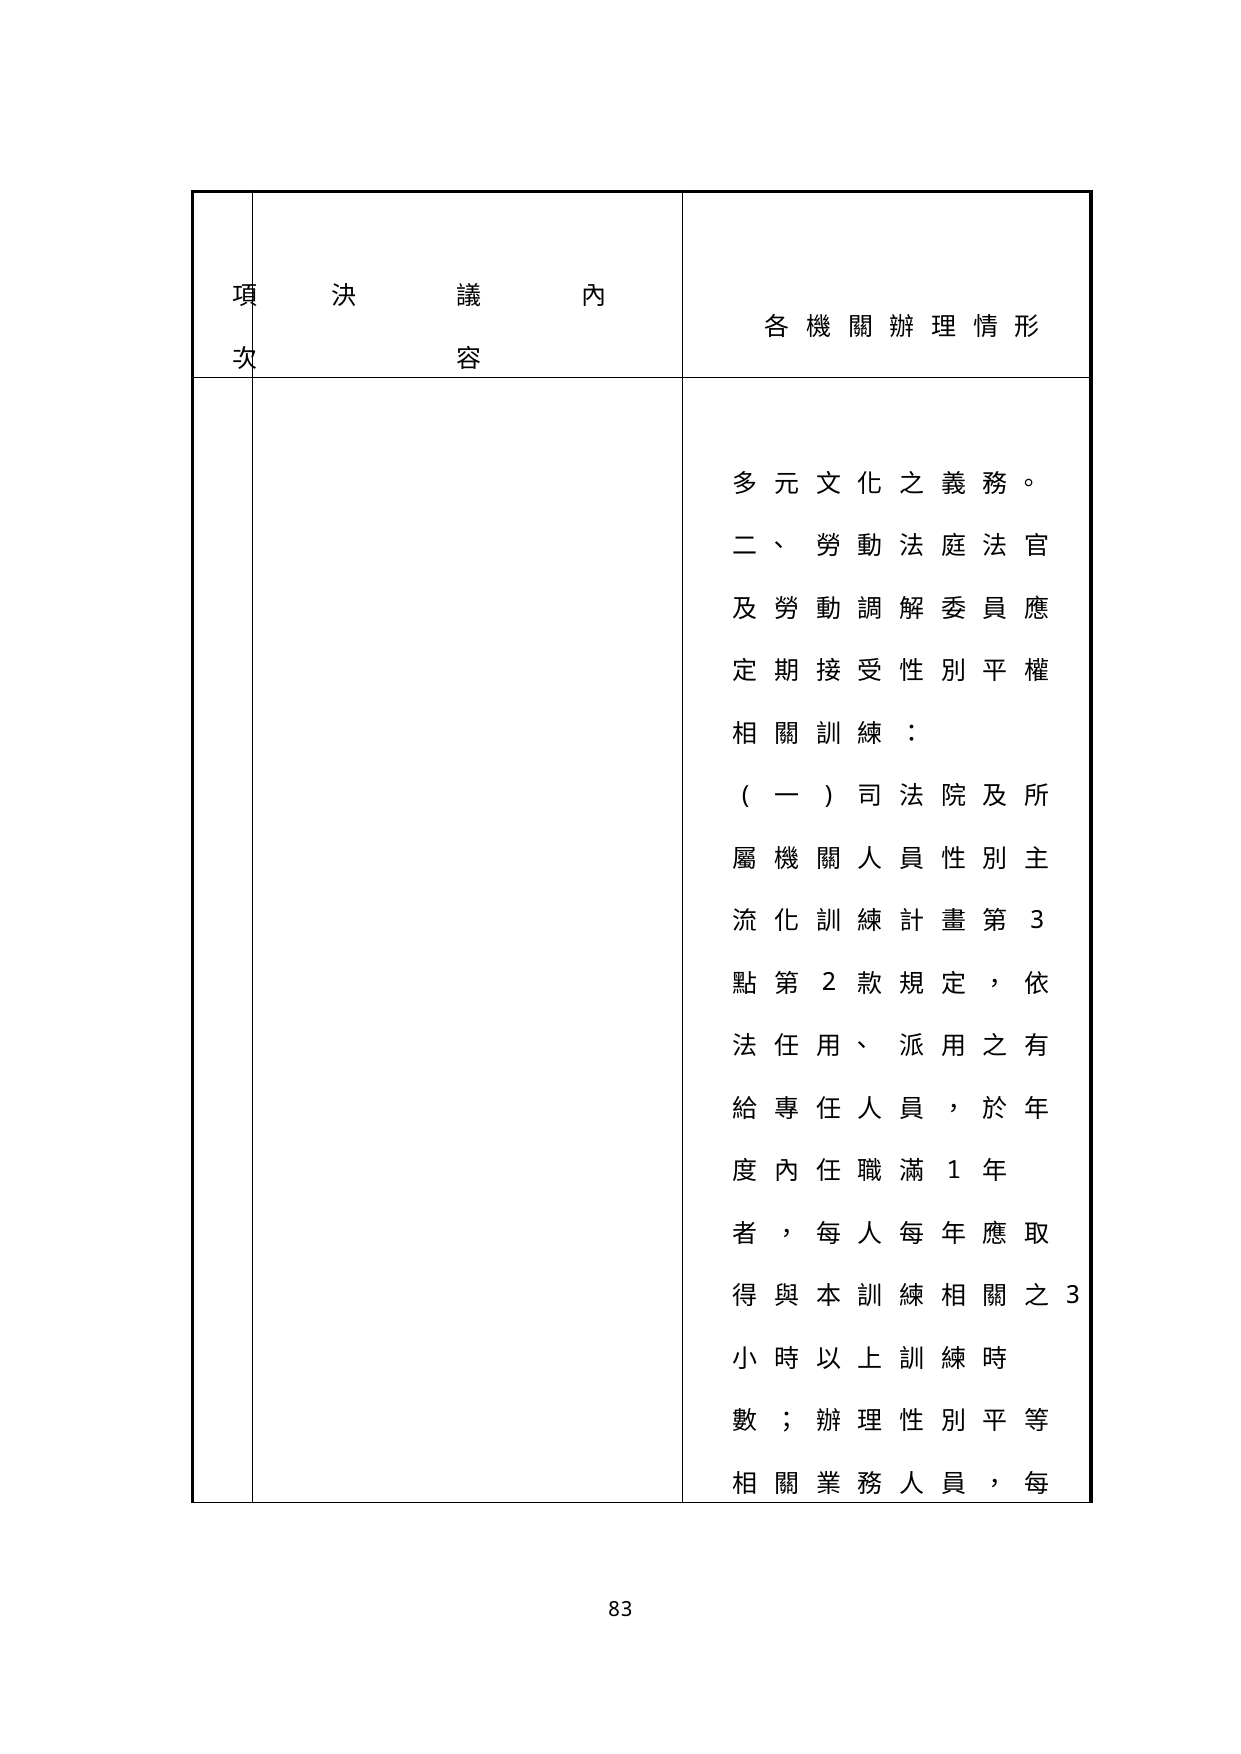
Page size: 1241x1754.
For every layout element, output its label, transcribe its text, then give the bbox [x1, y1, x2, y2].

table_cell 多元文化之義務。 二、勞動法庭法官及勞動調解委員應定期接受性別平權相關訓練： (一)司法院及所屬機關人員性別主流化訓練計畫第3點第2款規定，依法任用、派用之有給專任人員，於年度內任職滿1年者，每人每年應取得與本訓練相關之3小時以上訓練時數；辦理性別平等相關業務人員，每 [683, 378, 1089, 1502]
table_cell [253, 378, 682, 1502]
table_cell 23. [194, 378, 252, 1502]
table_header 各機關辦理情形 [683, 193, 1089, 377]
table_header 項次 [194, 193, 252, 377]
table_header 決 議 內 容 [253, 193, 682, 377]
